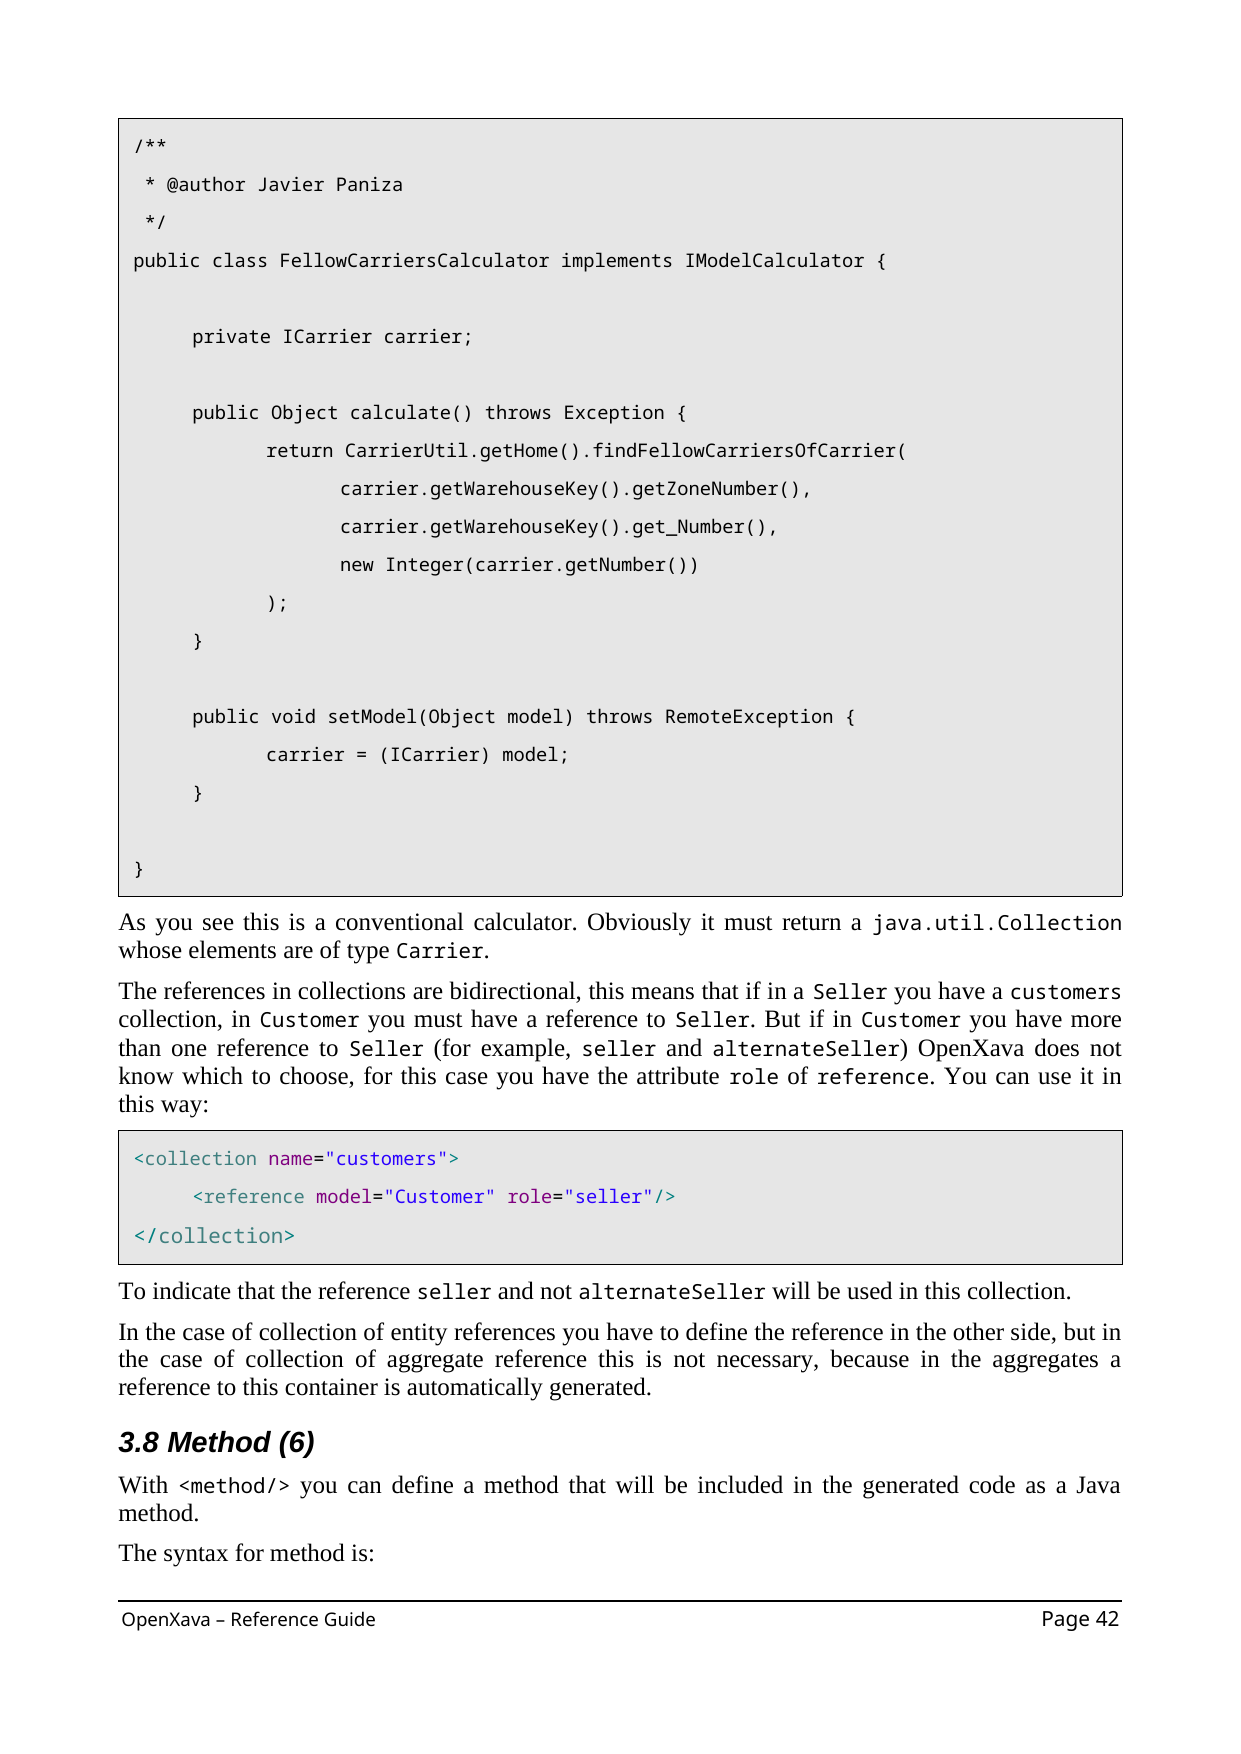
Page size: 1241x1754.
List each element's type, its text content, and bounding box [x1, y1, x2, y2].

text */ [119, 194, 1122, 232]
text public Object calculate() throws Exception { [119, 384, 1122, 422]
text In the case of collection of entity references you have to define the reference in the other side, but in the case of collection of aggregate reference this is not necessary, because in the aggregates a reference to this container is automatically generated. [118, 1318, 1122, 1401]
text private ICarrier carrier; [119, 308, 1122, 346]
text The references in collections are bidirectional, this means that if in a Seller you have a customers collection, in Customer you must have a reference to Seller. But if in Customer you have more than one reference to Seller (for example, seller and alternateSeller) OpenXava does not know which to choose, for this case you have the attribute role of reference. You can use it in this way: [118, 977, 1122, 1118]
text </collection> [119, 1206, 1122, 1264]
text /** [119, 119, 1122, 156]
text public void setModel(Object model) throws RemoteException { [119, 688, 1122, 726]
text } [119, 841, 1122, 896]
text public class FellowCarriersCalculator implements IModelCalculator { [119, 232, 1122, 270]
subtitle Method (6) [118, 1426, 1122, 1458]
text As you see this is a conventional calculator. Obviously it must return a java.util.Collection whose elements are of type Carrier. [118, 908, 1122, 965]
text The syntax for method is: [118, 1539, 1122, 1567]
text carrier = (ICarrier) model; [119, 726, 1122, 764]
text With <method/> you can define a method that will be included in the generated code as a Java method. [118, 1471, 1122, 1527]
text <collection name="customers"> [119, 1131, 1122, 1168]
text * @author Javier Paniza [119, 156, 1122, 194]
text <reference model="Customer" role="seller"/> [119, 1168, 1122, 1206]
text carrier.getWarehouseKey().get_Number(), [119, 498, 1122, 536]
text To indicate that the reference seller and not alternateSeller will be used in this collection. [118, 1277, 1122, 1305]
text return CarrierUtil.getHome().findFellowCarriersOfCarrier( [119, 422, 1122, 460]
text carrier.getWarehouseKey().getZoneNumber(), [119, 460, 1122, 498]
text } [119, 764, 1122, 802]
text } [119, 612, 1122, 650]
text new Integer(carrier.getNumber()) [119, 536, 1122, 574]
text ); [119, 574, 1122, 612]
